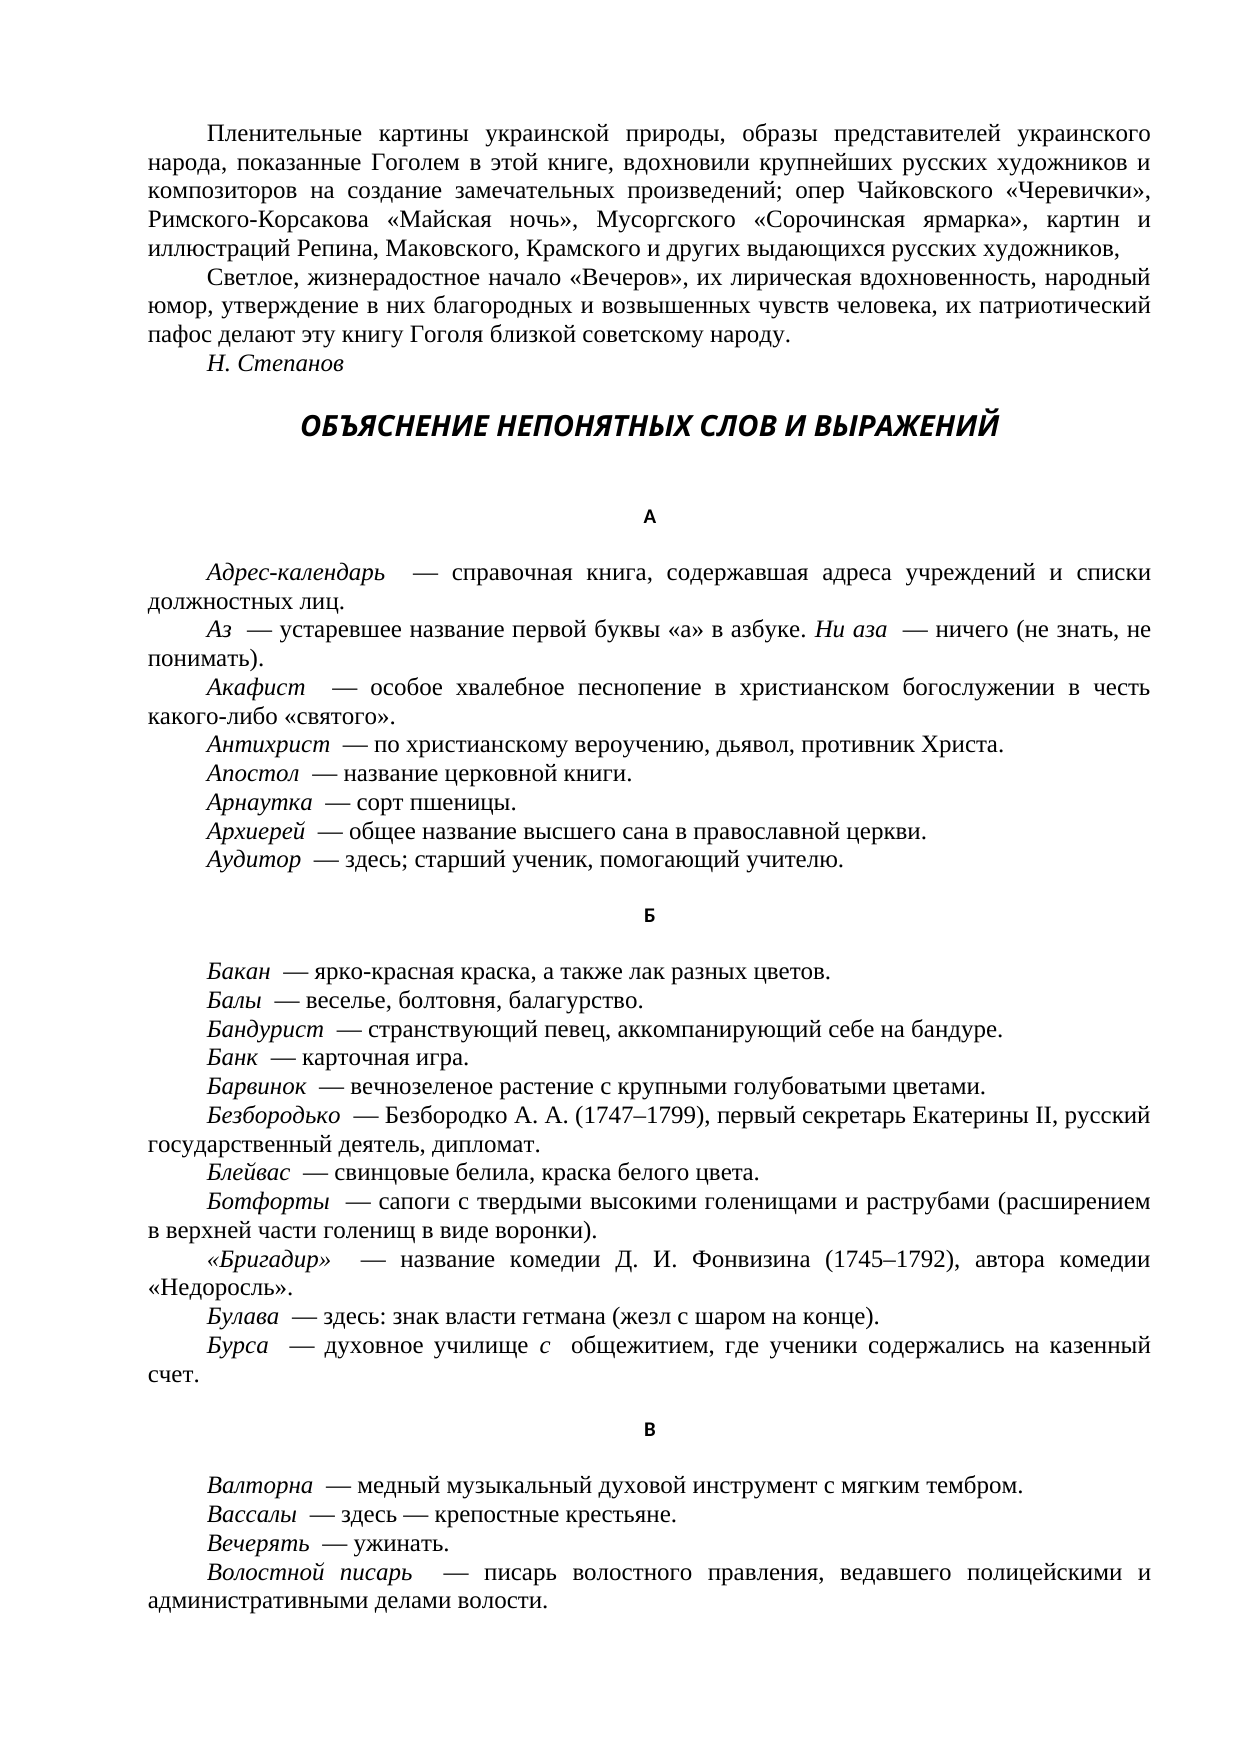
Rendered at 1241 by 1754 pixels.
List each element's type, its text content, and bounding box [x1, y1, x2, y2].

text Антихрист — по христианскому вероучению, дьявол, противник Христа. [148, 729, 1152, 758]
text Светлое, жизнерадостное начало «Вечеров», их лирическая вдохновенность, народный юмор, утверждение в них благородных и возвышенных чувств человека, их патриотический пафос делают эту книгу Гоголя близкой советскому народу. [148, 262, 1152, 348]
text Бандурист — странствующий певец, аккомпанирующий себе на бандуре. [148, 1014, 1152, 1042]
text Аз — устаревшее название первой буквы «а» в азбуке. Ни аза — ничего (не знать, не понимать). [148, 614, 1152, 672]
subtitle Б [148, 902, 1152, 927]
text Банк — карточная игра. [148, 1042, 1152, 1071]
text Волостной писарь — писарь волостного правления, ведавшего полицейскими и административными делами волости. [148, 1557, 1152, 1614]
text Барвинок — вечнозеленое растение с крупными голубоватыми цветами. [148, 1071, 1152, 1100]
text Арнаутка — сорт пшеницы. [148, 787, 1152, 816]
subtitle А [148, 503, 1152, 528]
text Адрес-календарь — справочная книга, содержавшая адреса учреждений и списки должностных лиц. [148, 557, 1152, 614]
text Бурса — духовное училище с общежитием, где ученики содержались на казенный счет. [148, 1330, 1152, 1387]
text Архиерей — общее название высшего сана в православной церкви. [148, 816, 1152, 844]
text Блейвас — свинцовые белила, краска белого цвета. [148, 1157, 1152, 1186]
text Булава — здесь: знак власти гетмана (жезл с шаром на конце). [148, 1301, 1152, 1330]
text Безбородько — Безбородко А. А. (1747–1799), первый секретарь Екатерины II, русский государственный деятель, дипломат. [148, 1100, 1152, 1157]
text «Бригадир» — название комедии Д. И. Фонвизина (1745–1792), автора комедии «Недоросль». [148, 1244, 1152, 1301]
text Вассалы — здесь — крепостные крестьяне. [148, 1499, 1152, 1528]
text Бакан — ярко-красная краска, а также лак разных цветов. [148, 956, 1152, 985]
text Вечерять — ужинать. [148, 1528, 1152, 1557]
text Ботфорты — сапоги с твердыми высокими голенищами и раструбами (расширением в верхней части голенищ в виде воронки). [148, 1186, 1152, 1244]
text Акафист — особое хвалебное песнопение в христианском богослужении в честь какого-либо «святого». [148, 672, 1152, 729]
text Валторна — медный музыкальный духовой инструмент с мягким тембром. [148, 1470, 1152, 1499]
text Апостол — название церковной книги. [148, 758, 1152, 787]
subtitle В [148, 1416, 1152, 1442]
text Пленительные картины украинской природы, образы представителей украинского народа, показанные Гоголем в этой книге, вдохновили крупнейших русских художников и композиторов на создание замечательных произведений; опер Чайковского «Черевички», Римского-Корсакова «Майская ночь», Мусоргского «Сорочинская ярмарка», картин и иллюстраций Репина, Маковского, Крамского и других выдающихся русских художников, [148, 118, 1152, 262]
subtitle ОБЪЯСНЕНИЕ НЕПОНЯТНЫХ СЛОВ И ВЫРАЖЕНИЙ [148, 406, 1152, 445]
text Н. Степанов [148, 348, 1152, 377]
text Аудитор — здесь; старший ученик, помогающий учителю. [148, 844, 1152, 873]
text Балы — веселье, болтовня, балагурство. [148, 985, 1152, 1014]
